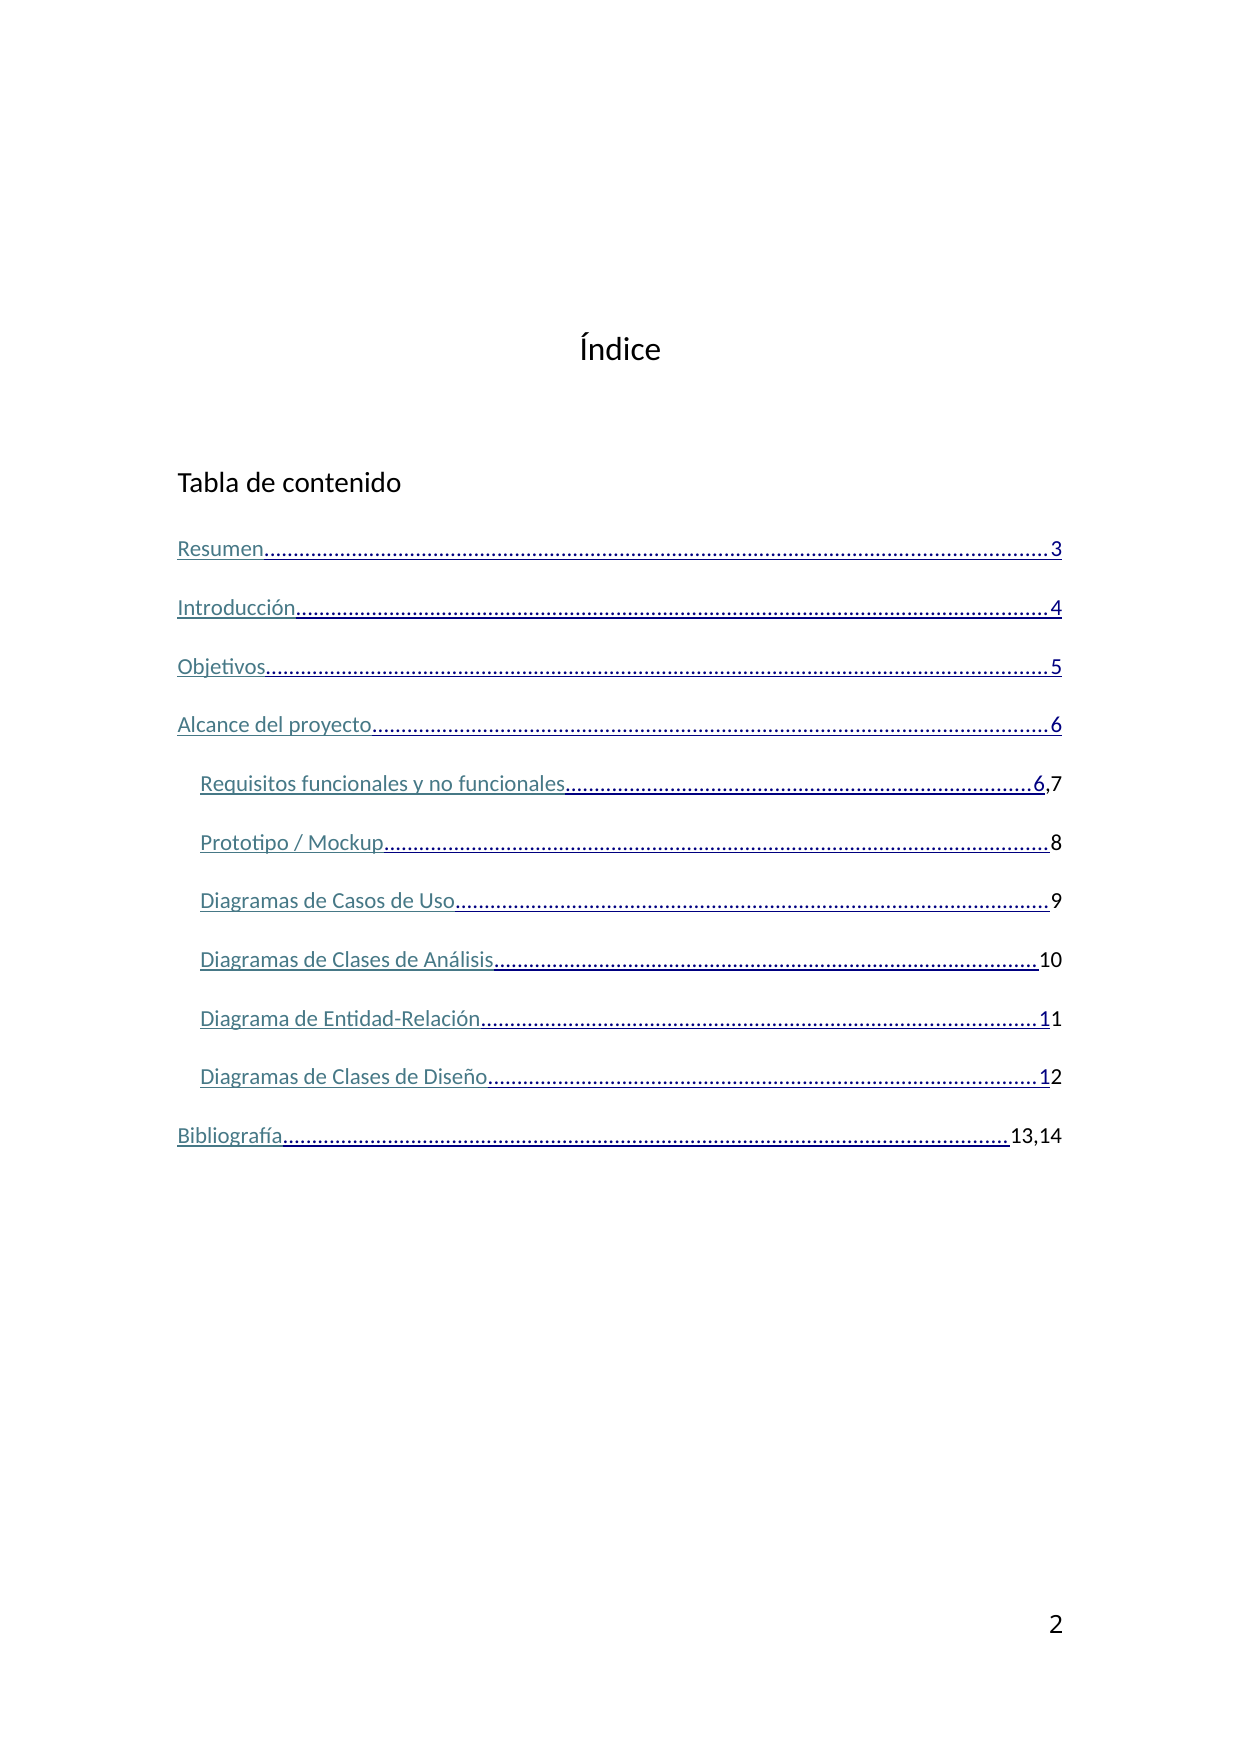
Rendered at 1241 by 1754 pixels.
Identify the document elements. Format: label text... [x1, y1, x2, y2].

text Diagramas de Clases de Diseño 12 [200, 1062, 1063, 1090]
text Introducción 4 [177, 593, 1063, 621]
text Bibliografía 13,14 [177, 1121, 1063, 1149]
text Índice [177, 328, 1063, 369]
text Diagramas de Casos de Uso 9 [200, 886, 1063, 914]
text Objetivos 5 [177, 652, 1063, 680]
text Requisitos funcionales y no funcionales 6,7 [200, 769, 1063, 797]
text Diagramas de Clases de Análisis 10 [200, 945, 1063, 973]
text Resumen 3 [177, 534, 1063, 563]
text Alcance del proyecto 6 [177, 711, 1063, 738]
text Prototipo / Mockup 8 [200, 828, 1063, 856]
text Diagrama de Entidad-Relación 11 [200, 1004, 1063, 1032]
text Tabla de contenido [177, 464, 1063, 500]
